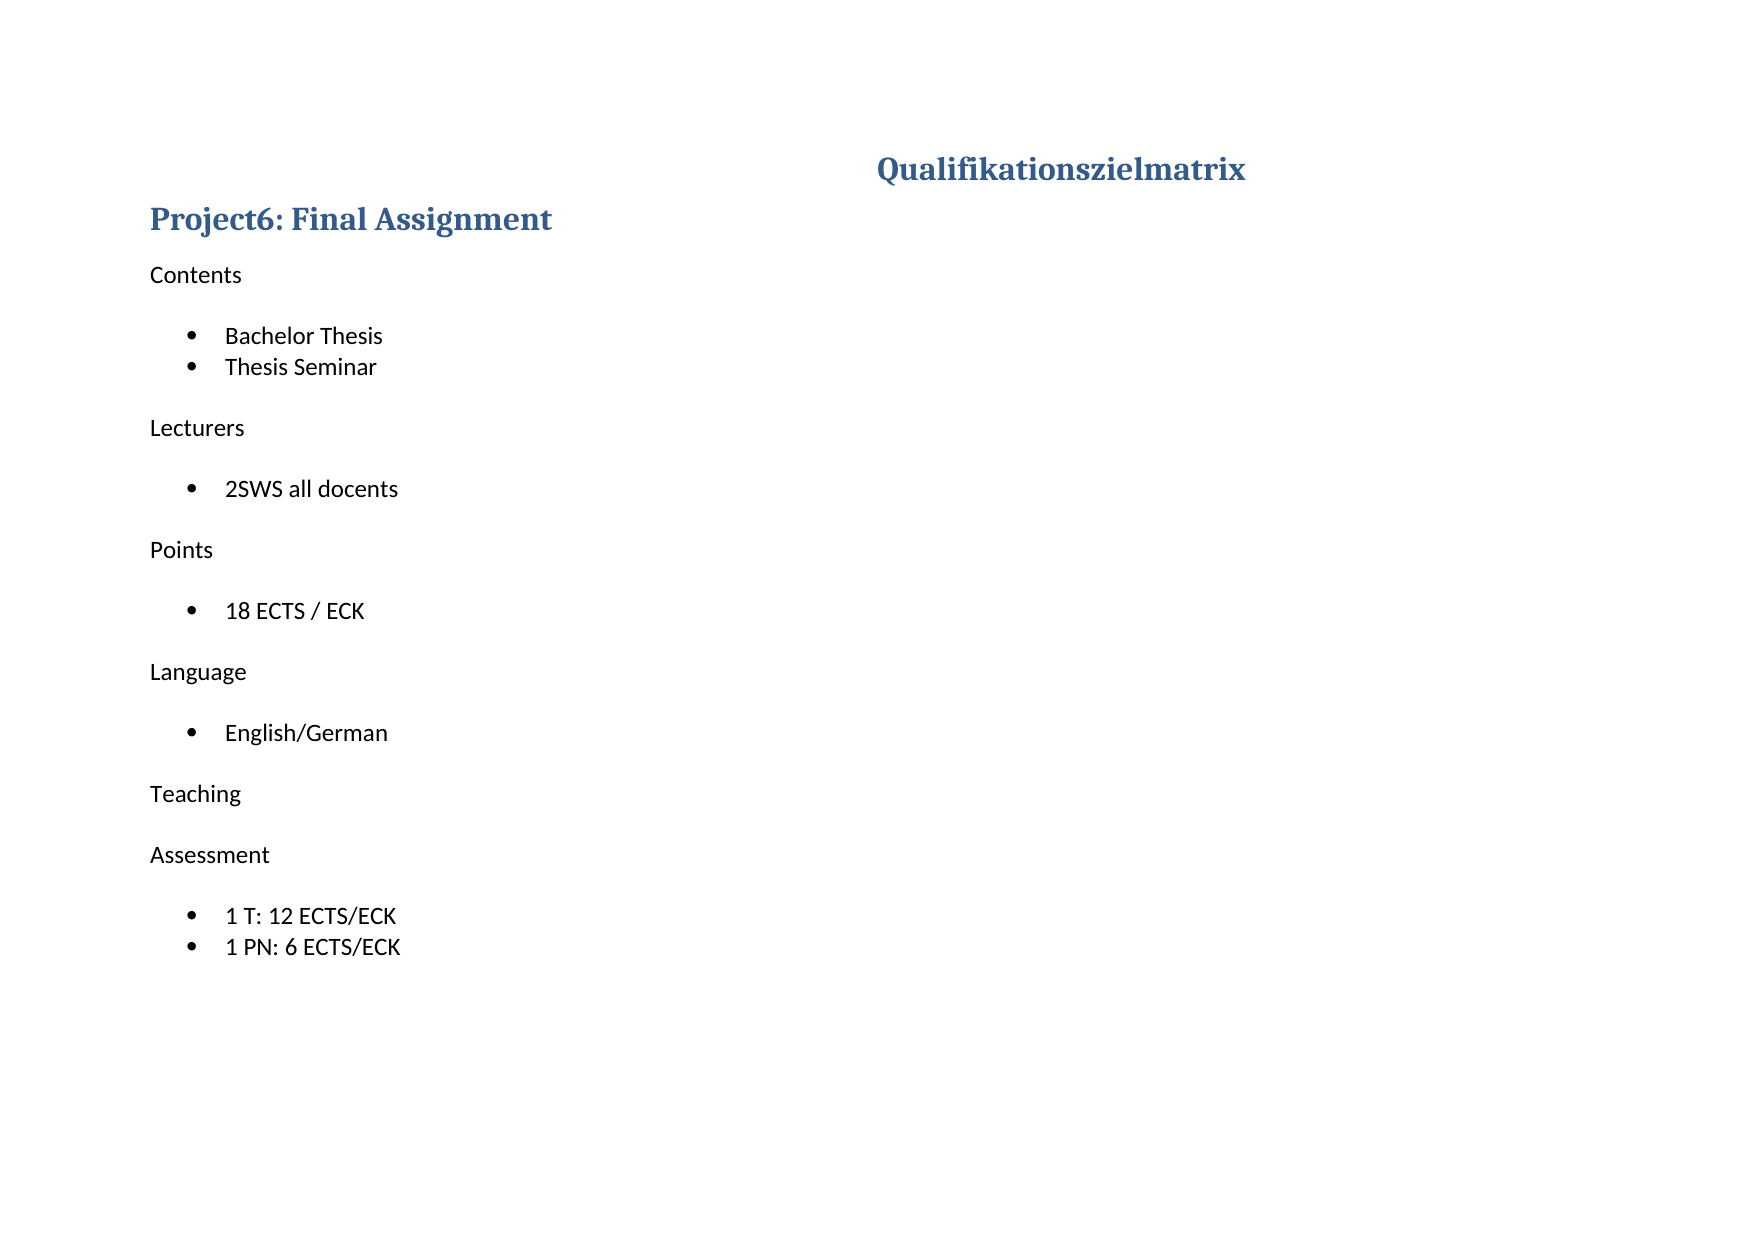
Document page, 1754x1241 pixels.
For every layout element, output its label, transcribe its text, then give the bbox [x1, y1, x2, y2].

text Contents [150, 259, 877, 290]
text Teaching [150, 778, 877, 808]
list 1 PN: 6 ECTS/ECK [187, 931, 877, 961]
list Bachelor Thesis [187, 320, 877, 351]
text Lecturers [150, 412, 877, 442]
text Points [150, 534, 877, 564]
text Assessment [150, 839, 877, 869]
list English/German [187, 717, 877, 747]
list 1 T: 12 ECTS/ECK [187, 900, 877, 931]
list Thesis Seminar [187, 351, 877, 381]
list 18 ECTS / ECK [187, 595, 877, 625]
subtitle Qualifikationszielmatrix [877, 150, 1604, 188]
list 2SWS all docents [187, 473, 877, 503]
text Language [150, 656, 877, 686]
subtitle Project6: Final Assignment [150, 200, 877, 238]
